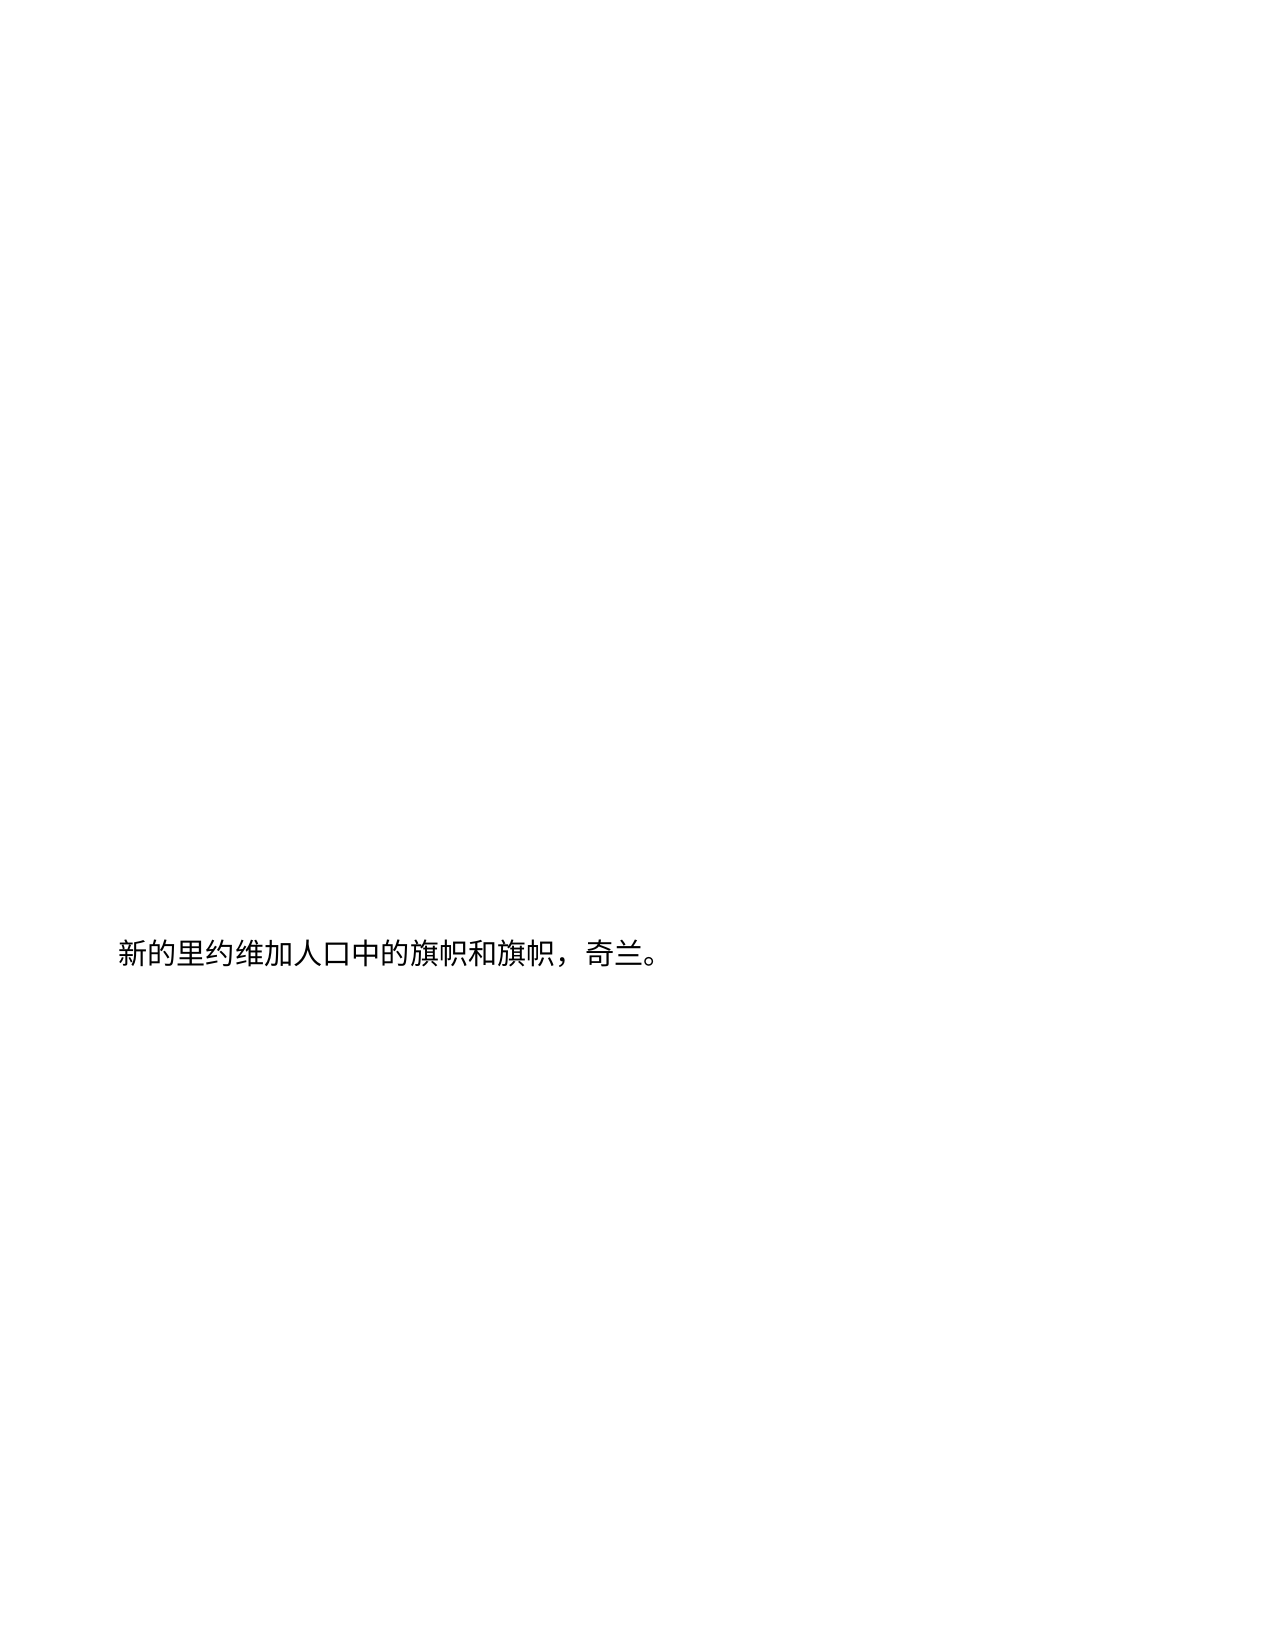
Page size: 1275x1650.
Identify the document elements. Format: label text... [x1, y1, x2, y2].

text 新的里约维加人口中的旗帜和旗帜，奇兰。 [118, 118, 1157, 973]
